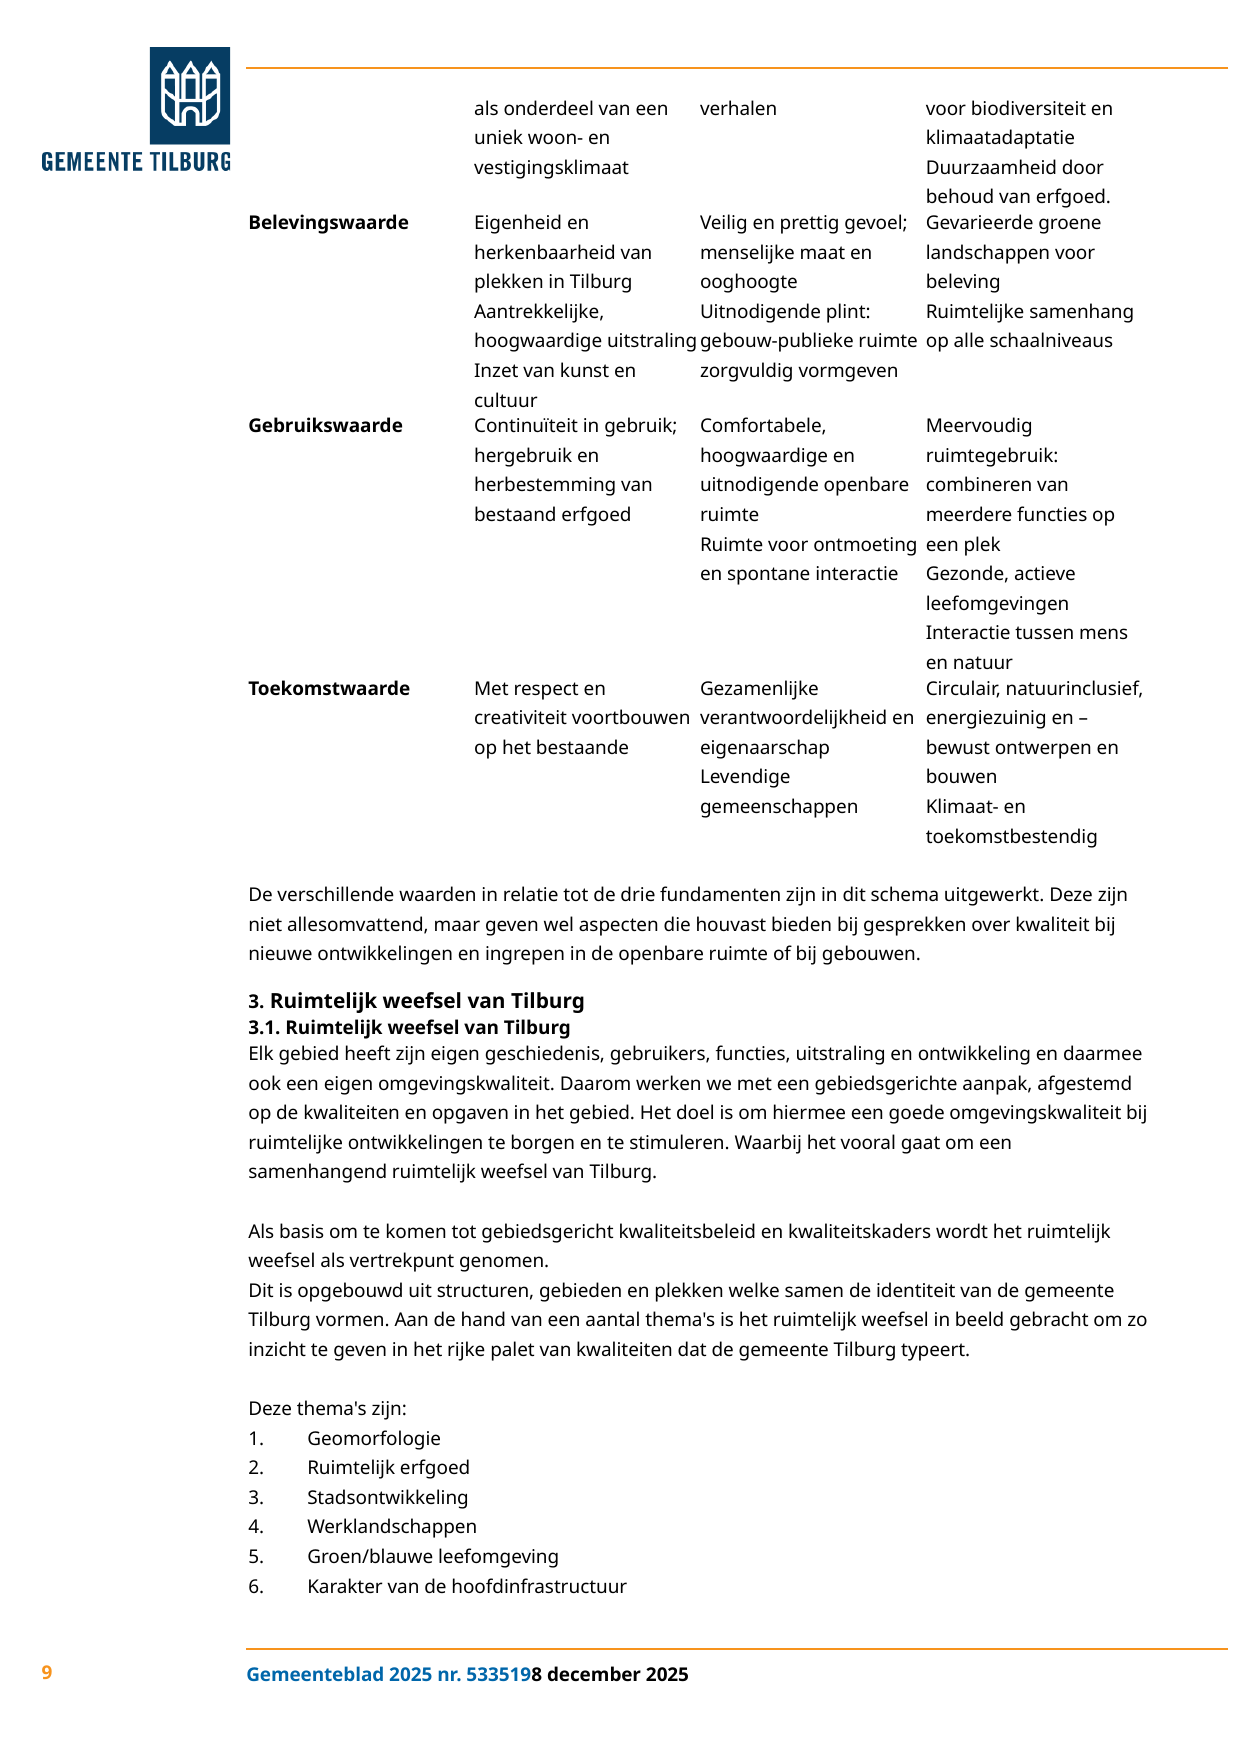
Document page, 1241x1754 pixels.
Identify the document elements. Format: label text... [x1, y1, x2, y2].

table_cell Gevarieerde groene landschappen voor beleving Ruimtelijke samenhang op alle schaalniveaus [926, 209, 1152, 412]
table_cell Eigenheid en herkenbaarheid van plekken in Tilburg Aantrekkelijke, hoogwaardige uitstraling Inzet van kunst en cultuur [474, 209, 700, 412]
table_cell Veilig en prettig gevoel; menselijke maat en ooghoogte Uitnodigende plint: gebouw-publieke ruimte zorgvuldig vormgeven [700, 209, 926, 412]
text Elk gebied heeft zijn eigen geschiedenis, gebruikers, functies, uitstraling en ontwikkeling en daarmee ook een eigen omgevingskwaliteit. Daarom werken we met een gebiedsgerichte aanpak, afgestemd op de kwaliteiten en opgaven in het gebied. Het doel is om hiermee een goede omgevingskwaliteit bij ruimtelijke ontwikkelingen te borgen en te stimuleren. Waarbij het vooral gaat om een samenhangend ruimtelijk weefsel van Tilburg. [248, 1040, 1152, 1184]
table_cell als onderdeel van een uniek woon- en vestigingsklimaat [474, 95, 700, 209]
text Dit is opgebouwd uit structuren, gebieden en plekken welke samen de identiteit van de gemeente Tilburg vormen. Aan de hand van een aantal thema's is het ruimtelijk weefsel in beeld gebracht om zo inzicht te geven in het rijke palet van kwaliteiten dat de gemeente Tilburg typeert. [248, 1277, 1152, 1362]
list Werklandschappen [248, 1514, 1152, 1539]
table_cell [248, 95, 474, 209]
table_cell voor biodiversiteit en klimaatadaptatie Duurzaamheid door behoud van erfgoed. [926, 95, 1152, 209]
list Stadsontwikkeling [248, 1484, 1152, 1510]
list Groen/blauwe leefomgeving [248, 1543, 1152, 1569]
table_cell Comfortabele, hoogwaardige en uitnodigende openbare ruimte Ruimte voor ontmoeting en spontane interactie [700, 413, 926, 675]
text Deze thema's zijn: [248, 1395, 1152, 1421]
text Als basis om te komen tot gebiedsgericht kwaliteitsbeleid en kwaliteitskaders wordt het ruimtelijk weefsel als vertrekpunt genomen. [248, 1218, 1152, 1273]
text 3.1. Ruimtelijk weefsel van Tilburg [248, 1014, 1152, 1040]
text De verschillende waarden in relatie tot de drie fundamenten zijn in dit schema uitgewerkt. Deze zijn niet allesomvattend, maar geven wel aspecten die houvast bieden bij gesprekken over kwaliteit bij nieuwe ontwikkelingen en ingrepen in de openbare ruimte of bij gebouwen. [248, 881, 1152, 966]
table_cell Circulair, natuurinclusief, energiezuinig en –bewust ontwerpen en bouwen Klimaat- en toekomstbestendig [926, 675, 1152, 848]
table_cell Toekomstwaarde [248, 675, 474, 848]
table_cell Meervoudig ruimtegebruik: combineren van meerdere functies op een plek Gezonde, actieve leefomgevingen Interactie tussen mens en natuur [926, 413, 1152, 675]
table_cell Gezamenlijke verantwoordelijkheid en eigenaarschap Levendige gemeenschappen [700, 675, 926, 848]
list Ruimtelijk erfgoed [248, 1454, 1152, 1480]
table_cell Continuïteit in gebruik; hergebruik en herbestemming van bestaand erfgoed [474, 413, 700, 675]
picture [41, 47, 231, 172]
list Karakter van de hoofdinfrastructuur [248, 1573, 1152, 1598]
list Geomorfologie [248, 1425, 1152, 1451]
table_cell Met respect en creativiteit voortbouwen op het bestaande [474, 675, 700, 848]
table_cell verhalen [700, 95, 926, 209]
table_cell Belevingswaarde [248, 209, 474, 412]
text 3. Ruimtelijk weefsel van Tilburg [248, 986, 1152, 1014]
table_cell Gebruikswaarde [248, 413, 474, 675]
